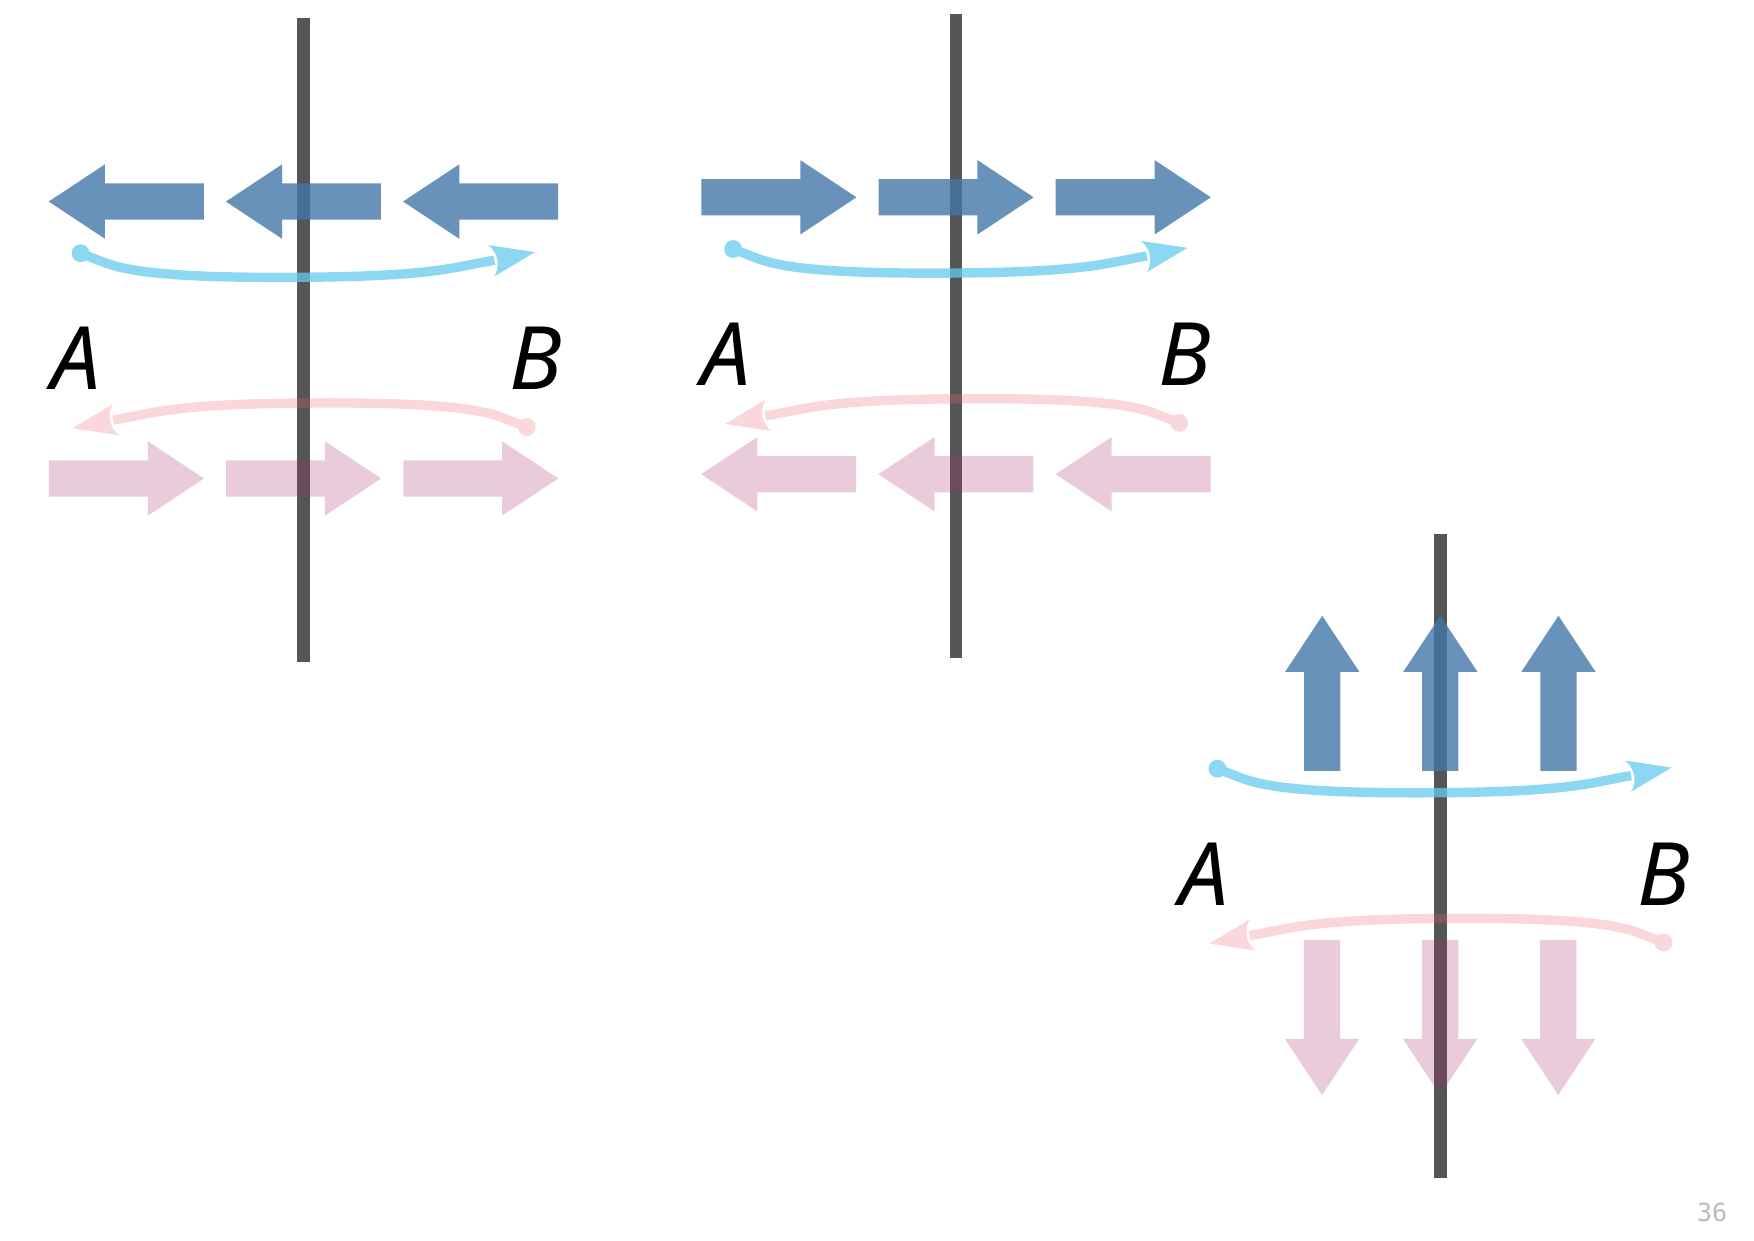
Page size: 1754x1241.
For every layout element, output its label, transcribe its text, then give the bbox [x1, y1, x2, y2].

text_box B [494, 289, 578, 392]
text_box [226, 441, 382, 516]
text_box [1055, 437, 1211, 512]
text_box [403, 441, 559, 516]
text_box [1521, 615, 1596, 771]
text_box A [1165, 804, 1258, 907]
text_box [225, 164, 381, 239]
text_box [878, 437, 1034, 512]
text_box B [1144, 284, 1228, 388]
text_box [1402, 939, 1478, 1096]
text_box [1285, 615, 1360, 771]
text_box [1055, 160, 1211, 235]
text_box [701, 160, 857, 235]
text_box [1403, 615, 1478, 771]
text_box [48, 164, 204, 239]
text_box [878, 160, 1034, 235]
text_box B [1622, 804, 1706, 907]
text_box [403, 164, 559, 239]
text_box [48, 441, 205, 516]
text_box [1284, 939, 1360, 1096]
text_box [701, 437, 857, 512]
text_box A [37, 289, 130, 392]
text_box [1521, 939, 1596, 1096]
text_box A [686, 284, 780, 388]
